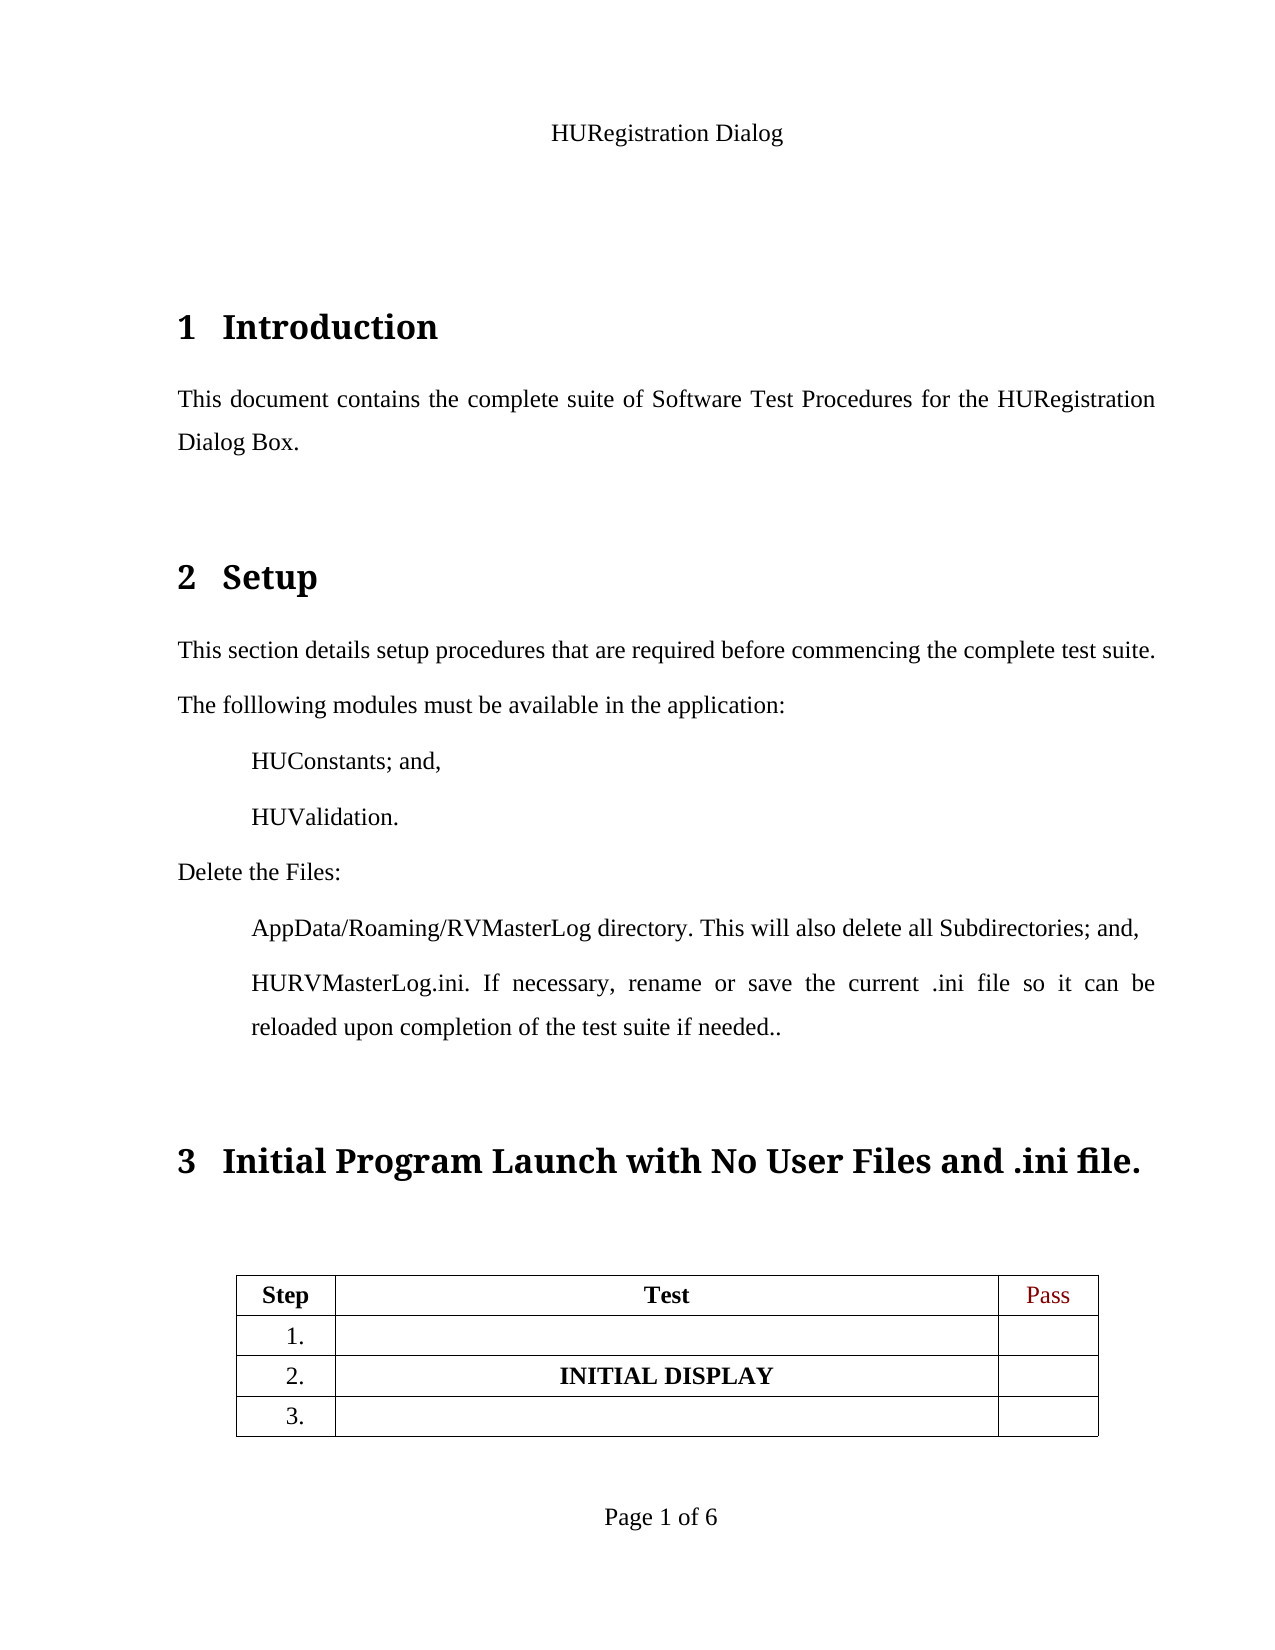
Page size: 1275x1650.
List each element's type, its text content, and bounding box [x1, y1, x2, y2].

subtitle Introduction [177, 303, 1157, 349]
table_cell [336, 1397, 998, 1436]
text This document contains the complete suite of Software Test Procedures for the HURegistration Dialog Box. [177, 384, 1157, 456]
table_cell [237, 1397, 335, 1436]
table_header Step [237, 1276, 335, 1315]
text This section details setup procedures that are required before commencing the complete test suite. [177, 635, 1157, 663]
table_header Test [336, 1276, 998, 1315]
text The folllowing modules must be available in the application: [177, 690, 1157, 719]
table_cell [336, 1316, 998, 1355]
text HUValidation. [251, 802, 1157, 830]
table_header Pass [999, 1276, 1098, 1315]
table_cell [237, 1356, 335, 1396]
table_cell [999, 1397, 1098, 1436]
text HURVMasterLog.ini. If necessary, rename or save the current .ini file so it can be reloaded upon completion of the test suite if needed.. [251, 968, 1157, 1040]
text HUConstants; and, [251, 746, 1157, 775]
subtitle Setup [177, 554, 1157, 599]
subtitle Initial Program Launch with No User Files and .ini file. [177, 1138, 1157, 1183]
table_cell [237, 1316, 335, 1355]
text Delete the Files: [177, 857, 1157, 886]
text AppData/Roaming/RVMasterLog directory. This will also delete all Subdirectories; and, [251, 913, 1157, 942]
table_cell [999, 1316, 1098, 1355]
table_cell INITIAL DISPLAY [336, 1356, 998, 1396]
table_cell [999, 1356, 1098, 1396]
